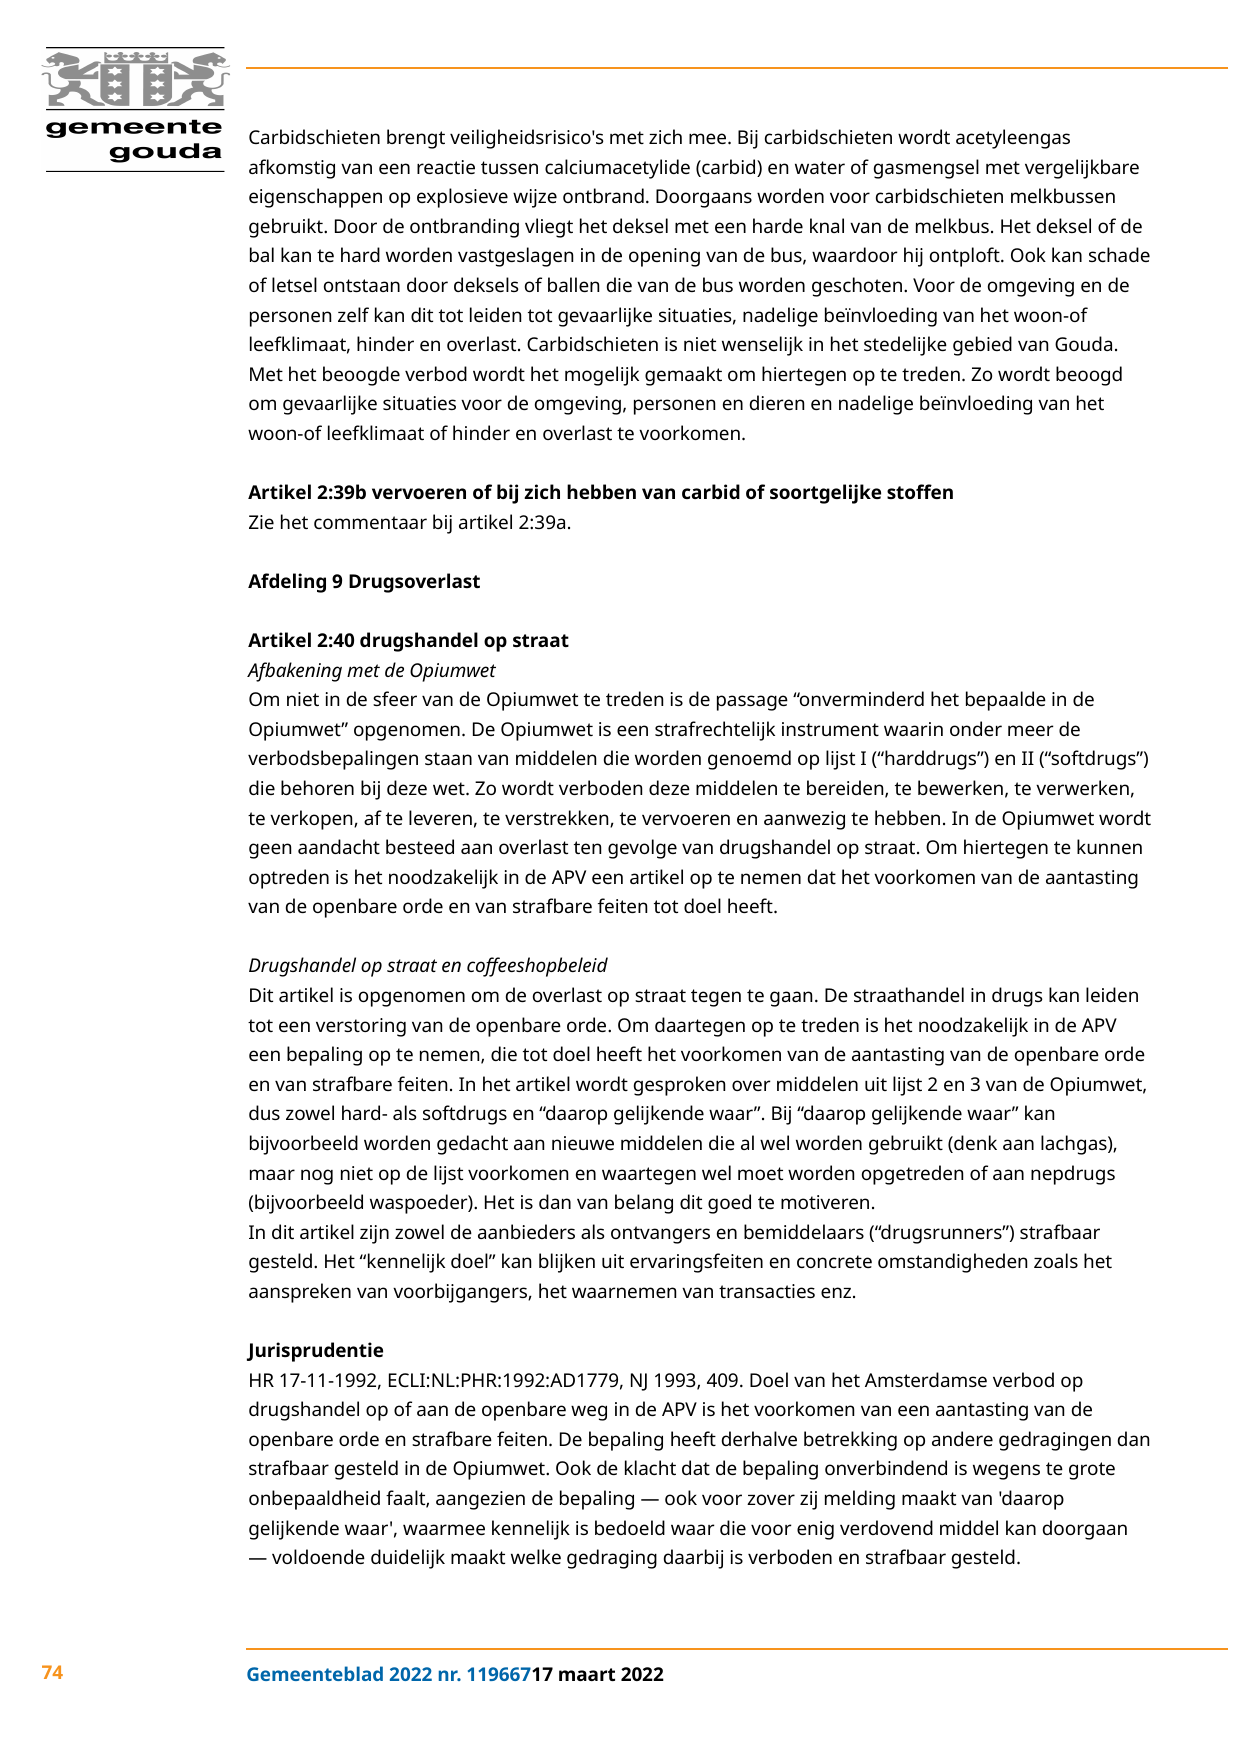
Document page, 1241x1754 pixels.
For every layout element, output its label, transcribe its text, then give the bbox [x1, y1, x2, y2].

text Met het beoogde verbod wordt het mogelijk gemaakt om hiertegen op te treden. Zo wordt beoogd om gevaarlijke situaties voor de omgeving, personen en dieren en nadelige beïnvloeding van het woon-of leefklimaat of hinder en overlast te voorkomen. [248, 361, 1152, 446]
text Artikel 2:40 drugshandel op straat [248, 627, 1152, 653]
text Afdeling 9 Drugsoverlast [248, 568, 1152, 594]
text Afbakening met de Opiumwet [248, 657, 1152, 683]
text Jurisprudentie [248, 1337, 1152, 1363]
picture [41, 47, 231, 172]
text Artikel 2:39b vervoeren of bij zich hebben van carbid of soortgelijke stoffen [248, 479, 1152, 505]
text HR 17-11-1992, ECLI:NL:PHR:1992:AD1779, NJ 1993, 409. Doel van het Amsterdamse verbod op drugshandel op of aan de openbare weg in de APV is het voorkomen van een aantasting van de openbare orde en strafbare feiten. De bepaling heeft derhalve betrekking op andere gedragingen dan strafbaar gesteld in de Opiumwet. Ook de klacht dat de bepaling onverbindend is wegens te grote onbepaaldheid faalt, aangezien de bepaling — ook voor zover zij melding maakt van 'daarop gelijkende waar', waarmee kennelijk is bedoeld waar die voor enig verdovend middel kan doorgaan — voldoende duidelijk maakt welke gedraging daarbij is verboden en strafbaar gesteld. [248, 1367, 1152, 1570]
text Drugshandel op straat en coffeeshopbeleid [248, 953, 1152, 978]
text Om niet in de sfeer van de Opiumwet te treden is de passage “onverminderd het bepaalde in de Opiumwet” opgenomen. De Opiumwet is een strafrechtelijk instrument waarin onder meer de verbodsbepalingen staan van middelen die worden genoemd op lijst I (“harddrugs”) en II (“softdrugs”) die behoren bij deze wet. Zo wordt verboden deze middelen te bereiden, te bewerken, te verwerken, te verkopen, af te leveren, te verstrekken, te vervoeren en aanwezig te hebben. In de Opiumwet wordt geen aandacht besteed aan overlast ten gevolge van drugshandel op straat. Om hiertegen te kunnen optreden is het noodzakelijk in de APV een artikel op te nemen dat het voorkomen van de aantasting van de openbare orde en van strafbare feiten tot doel heeft. [248, 686, 1152, 919]
text Dit artikel is opgenomen om de overlast op straat tegen te gaan. De straathandel in drugs kan leiden tot een verstoring van de openbare orde. Om daartegen op te treden is het noodzakelijk in de APV een bepaling op te nemen, die tot doel heeft het voorkomen van de aantasting van de openbare orde en van strafbare feiten. In het artikel wordt gesproken over middelen uit lijst 2 en 3 van de Opiumwet, dus zowel hard- als softdrugs en “daarop gelijkende waar”. Bij “daarop gelijkende waar” kan bijvoorbeeld worden gedacht aan nieuwe middelen die al wel worden gebruikt (denk aan lachgas), maar nog niet op de lijst voorkomen en waartegen wel moet worden opgetreden of aan nepdrugs (bijvoorbeeld waspoeder). Het is dan van belang dit goed te motiveren. [248, 982, 1152, 1215]
text Carbidschieten brengt veiligheidsrisico's met zich mee. Bij carbidschieten wordt acetyleengas afkomstig van een reactie tussen calciumacetylide (carbid) en water of gasmengsel met vergelijkbare eigenschappen op explosieve wijze ontbrand. Doorgaans worden voor carbidschieten melkbussen gebruikt. Door de ontbranding vliegt het deksel met een harde knal van de melkbus. Het deksel of de bal kan te hard worden vastgeslagen in de opening van de bus, waardoor hij ontploft. Ook kan schade of letsel ontstaan door deksels of ballen die van de bus worden geschoten. Voor de omgeving en de personen zelf kan dit tot leiden tot gevaarlijke situaties, nadelige beïnvloeding van het woon-of leefklimaat, hinder en overlast. Carbidschieten is niet wenselijk in het stedelijke gebied van Gouda. [248, 124, 1152, 357]
text Zie het commentaar bij artikel 2:39a. [248, 509, 1152, 535]
text In dit artikel zijn zowel de aanbieders als ontvangers en bemiddelaars (“drugsrunners”) strafbaar gesteld. Het “kennelijk doel” kan blijken uit ervaringsfeiten en concrete omstandigheden zoals het aanspreken van voorbijgangers, het waarnemen van transacties enz. [248, 1219, 1152, 1304]
